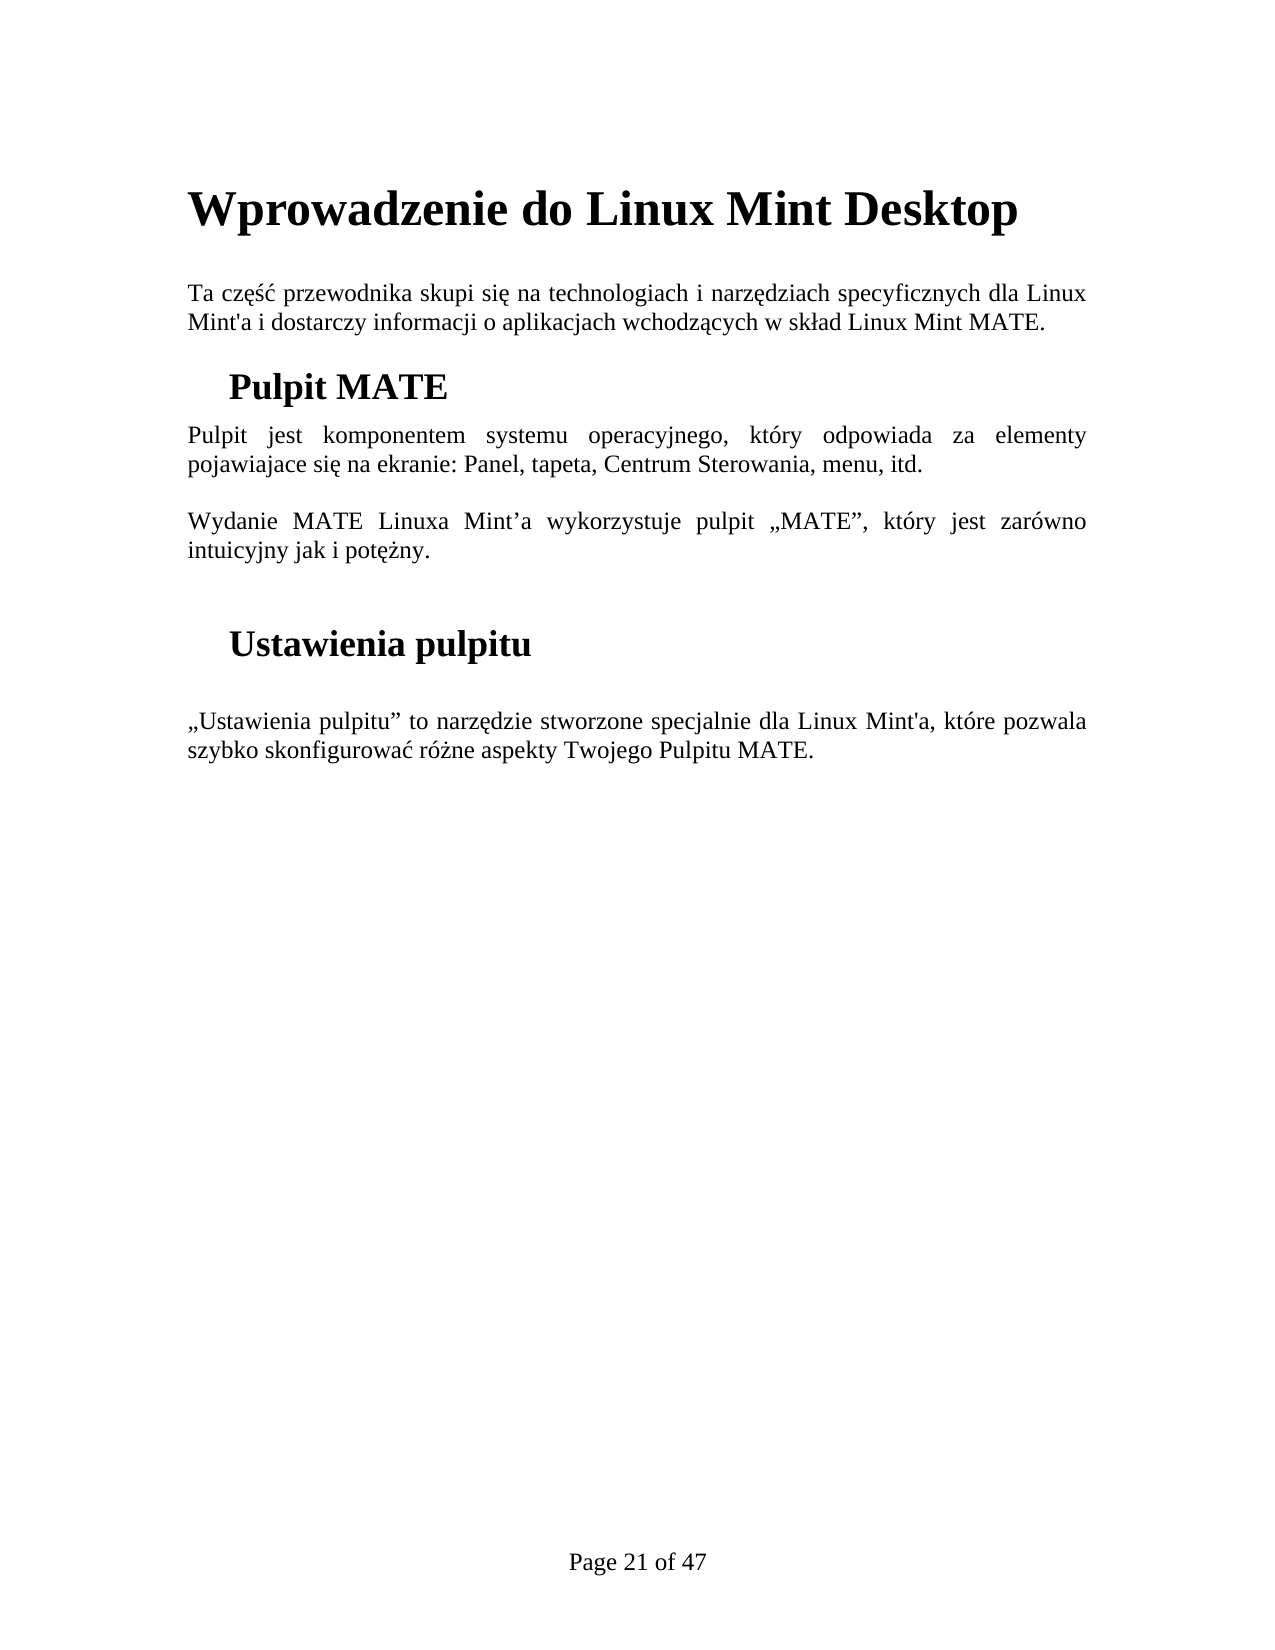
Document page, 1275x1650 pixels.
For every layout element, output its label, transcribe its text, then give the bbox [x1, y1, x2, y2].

subtitle Ustawienia pulpitu [187, 622, 1087, 665]
subtitle Wprowadzenie do Linux Mint Desktop [187, 179, 1087, 237]
subtitle Pulpit MATE [187, 364, 1087, 408]
text „Ustawienia pulpitu” to narzędzie stworzone specjalnie dla Linux Mint'a, które pozwala szybko skonfigurować różne aspekty Twojego Pulpitu MATE. [187, 706, 1087, 763]
text Pulpit jest komponentem systemu operacyjnego, który odpowiada za elementy pojawiajace się na ekranie: Panel, tapeta, Centrum Sterowania, menu, itd. [187, 420, 1087, 477]
text Wydanie MATE Linuxa Mint’a wykorzystuje pulpit „MATE”, który jest zarówno intuicyjny jak i potężny. [187, 506, 1087, 564]
text Ta część przewodnika skupi się na technologiach i narzędziach specyficznych dla Linux Mint'a i dostarczy informacji o aplikacjach wchodzących w skład Linux Mint MATE. [187, 278, 1087, 335]
